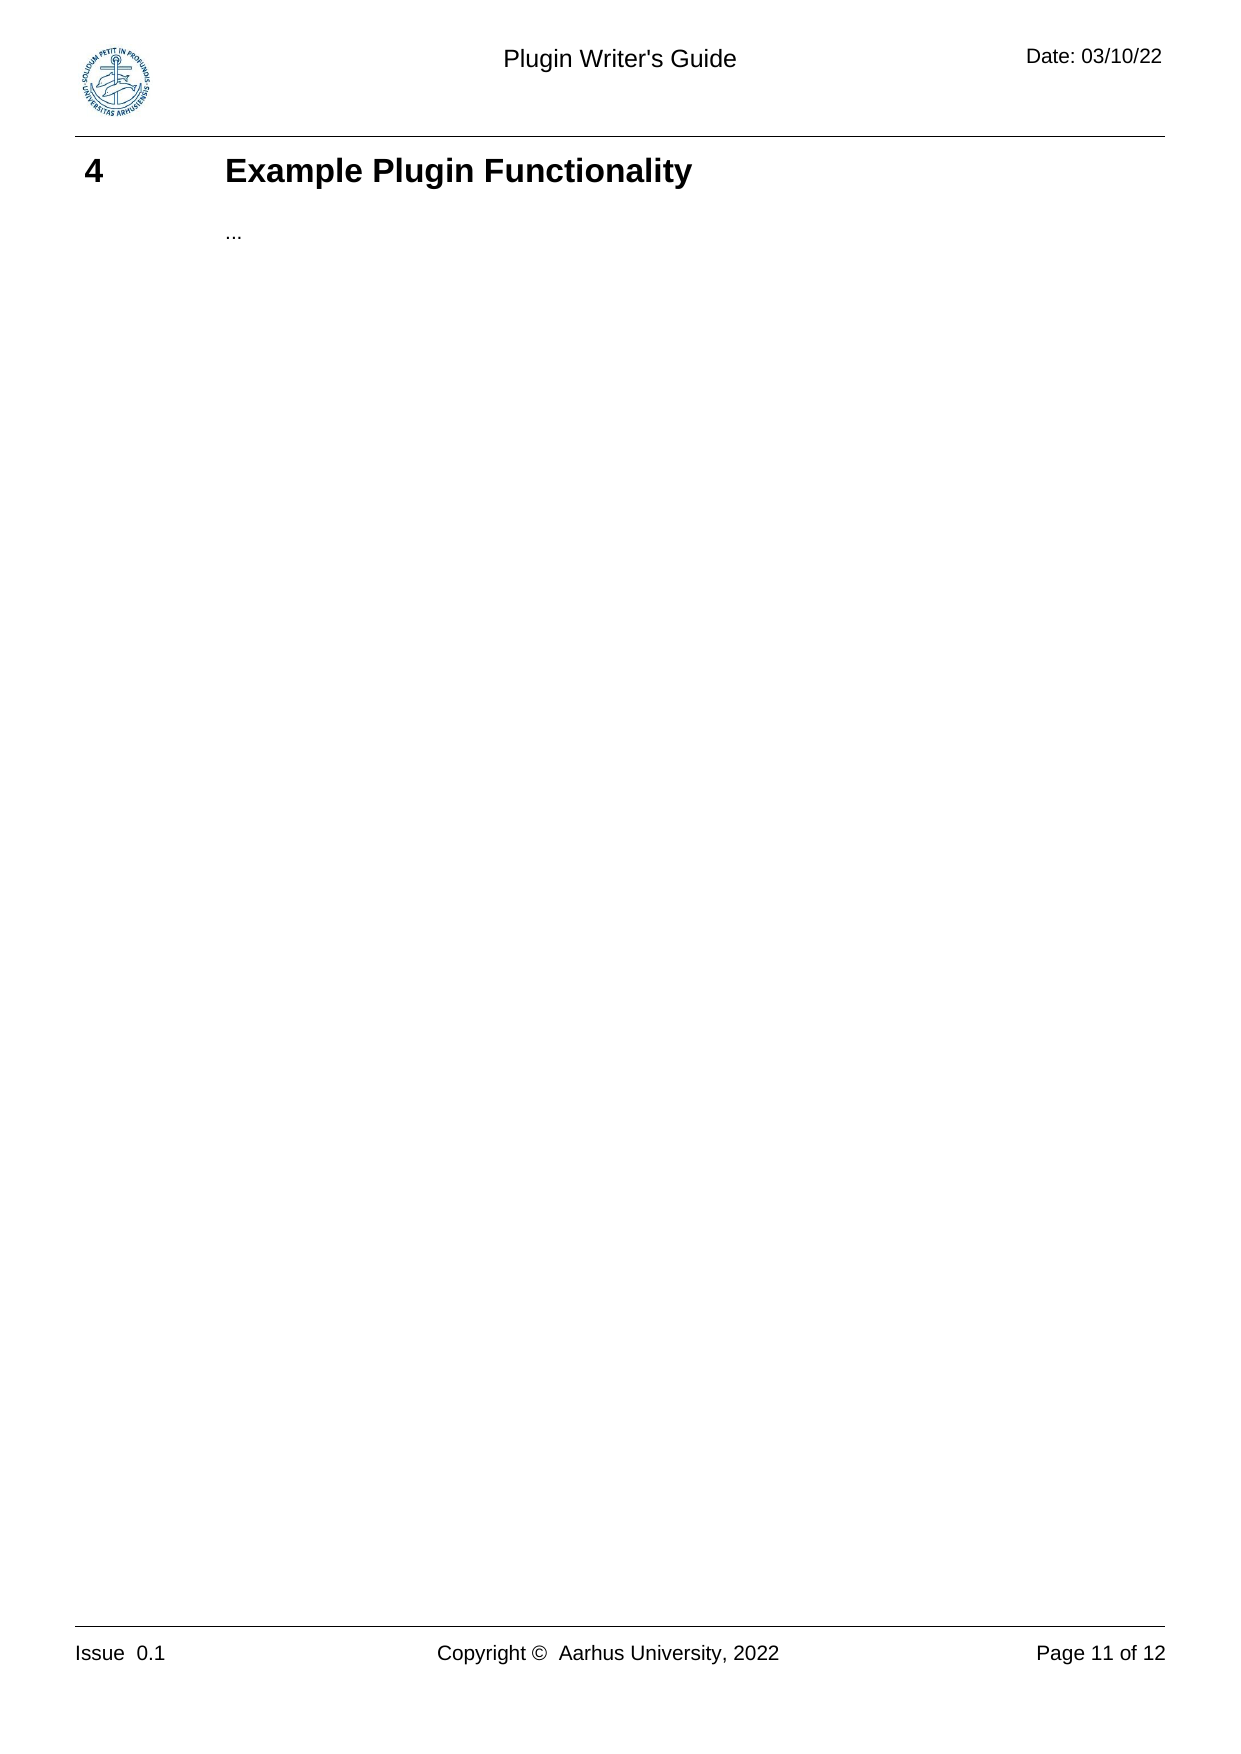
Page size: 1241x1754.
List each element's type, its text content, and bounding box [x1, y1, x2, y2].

subtitle Example Plugin Functionality [75, 152, 1165, 190]
picture [78, 44, 153, 120]
text ... [225, 220, 1165, 244]
